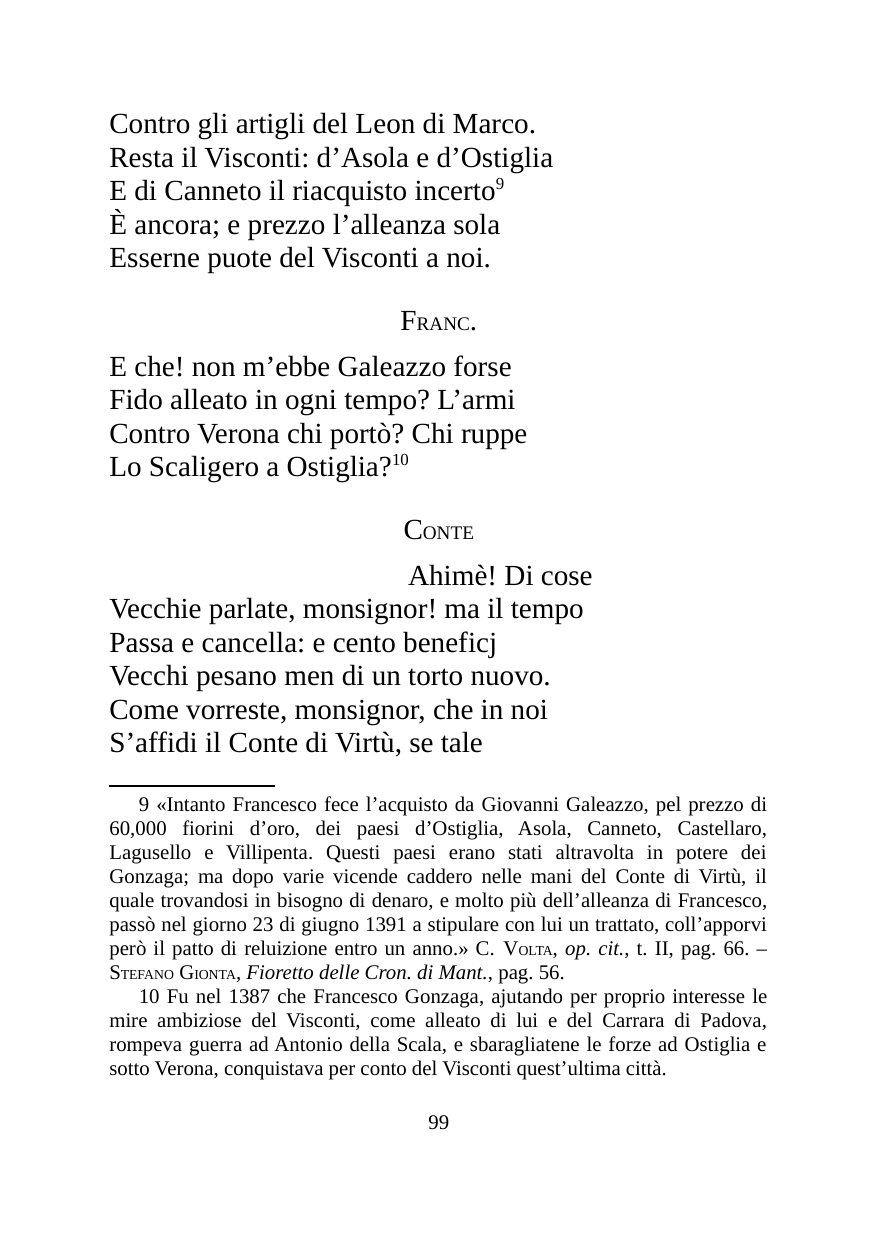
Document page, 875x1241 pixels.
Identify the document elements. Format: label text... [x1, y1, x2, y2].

text S’affidi il Conte di Virtù, se tale [109, 725, 768, 759]
text E che! non m’ebbe Galeazzo forse [109, 349, 768, 382]
text Resta il Visconti: d’Asola e d’Ostiglia [109, 140, 768, 173]
text Contro gli artigli del Leon di Marco. [109, 106, 768, 140]
text Contro Verona chi portò? Chi ruppe [109, 416, 768, 449]
text Passa e cancella: e cento beneficj [109, 625, 768, 658]
text Come vorreste, monsignor, che in noi [109, 692, 768, 725]
text È ancora; e prezzo l’alleanza sola [109, 207, 768, 240]
text Ahimè! Di cose [408, 558, 768, 591]
text Conte [109, 512, 768, 546]
text Lo Scaligero a Ostiglia? [109, 449, 768, 483]
text Fu nel 1387 che Francesco Gonzaga, ajutando per proprio interesse le mire ambiziose del Visconti, come alleato di lui e del Carrara di Padova, rompeva guerra ad Antonio della Scala, e sbaragliatene le forze ad Ostiglia e sotto Verona, conquistava per conto del Visconti quest’ultima città. [109, 984, 768, 1080]
text Vecchie parlate, monsignor! ma il tempo [109, 591, 768, 625]
text Fido alleato in ogni tempo? L’armi [109, 382, 768, 416]
text E di Canneto il riacquisto incerto [109, 173, 768, 207]
text Esserne puote del Visconti a noi. [109, 240, 768, 274]
text Vecchi pesano men di un torto nuovo. [109, 658, 768, 692]
text «Intanto Francesco fece l’acquisto da Giovanni Galeazzo, pel prezzo di 60,000 fiorini d’oro, dei paesi d’Ostiglia, Asola, Canneto, Castellaro, Lagusello e Villipenta. Questi paesi erano stati altravolta in potere dei Gonzaga; ma dopo varie vicende caddero nelle mani del Conte di Virtù, il quale trovandosi in bisogno di denaro, e molto più dell’alleanza di Francesco, passò nel giorno 23 di giugno 1391 a stipulare con lui un trattato, coll’apporvi però il patto di reluizione entro un anno.» C. Volta, op. cit., t. II, pag. 66. – Stefano Gionta, Fioretto delle Cron. di Mant., pag. 56. [109, 792, 768, 984]
text Franc. [109, 303, 768, 337]
